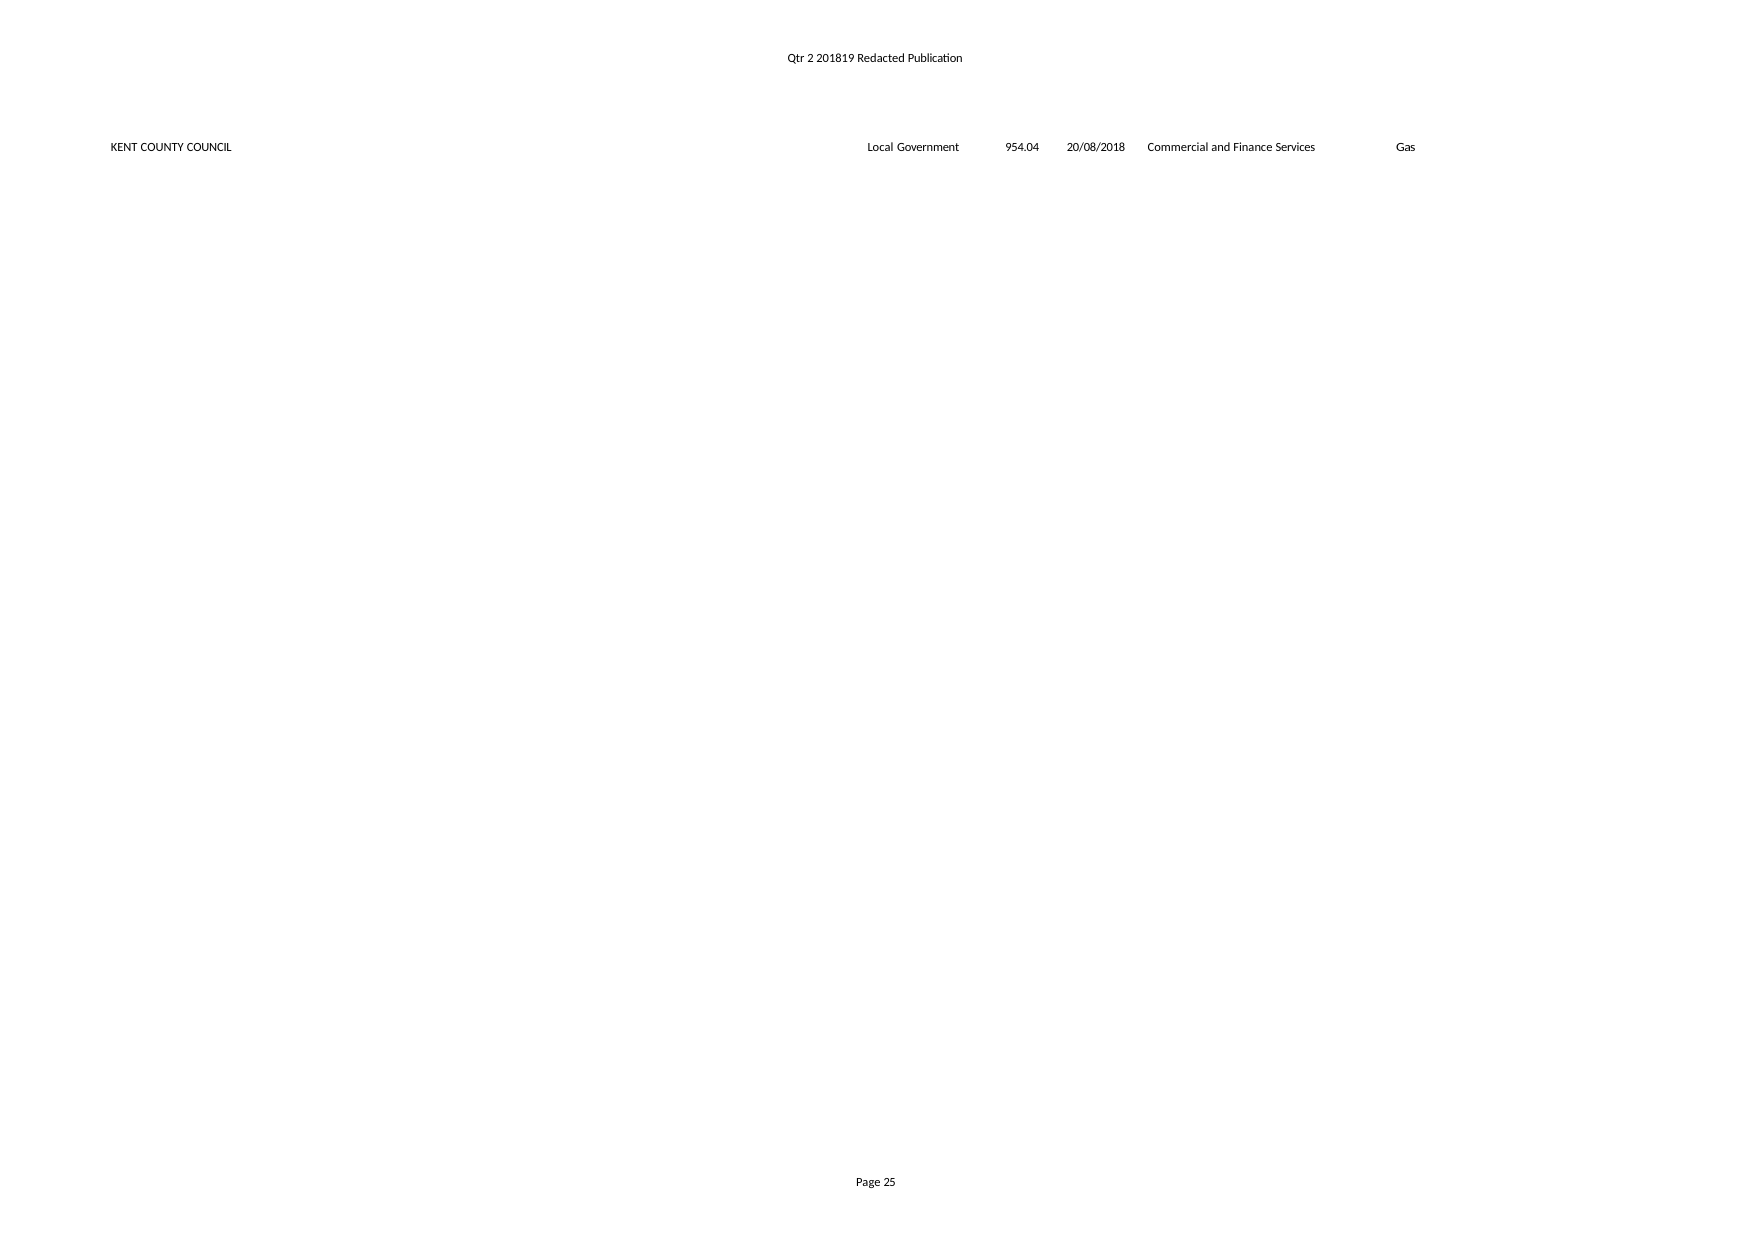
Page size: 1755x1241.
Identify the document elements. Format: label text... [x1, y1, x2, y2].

table_cell Commercial and Finance Services [1137, 140, 1358, 156]
table_cell Local Government [530, 140, 973, 156]
table_cell KENT COUNTY COUNCIL [108, 140, 530, 156]
table_cell Gas [1358, 140, 1607, 156]
table_cell 954.04 [973, 140, 1052, 156]
table_cell 20/08/2018 [1053, 140, 1137, 156]
